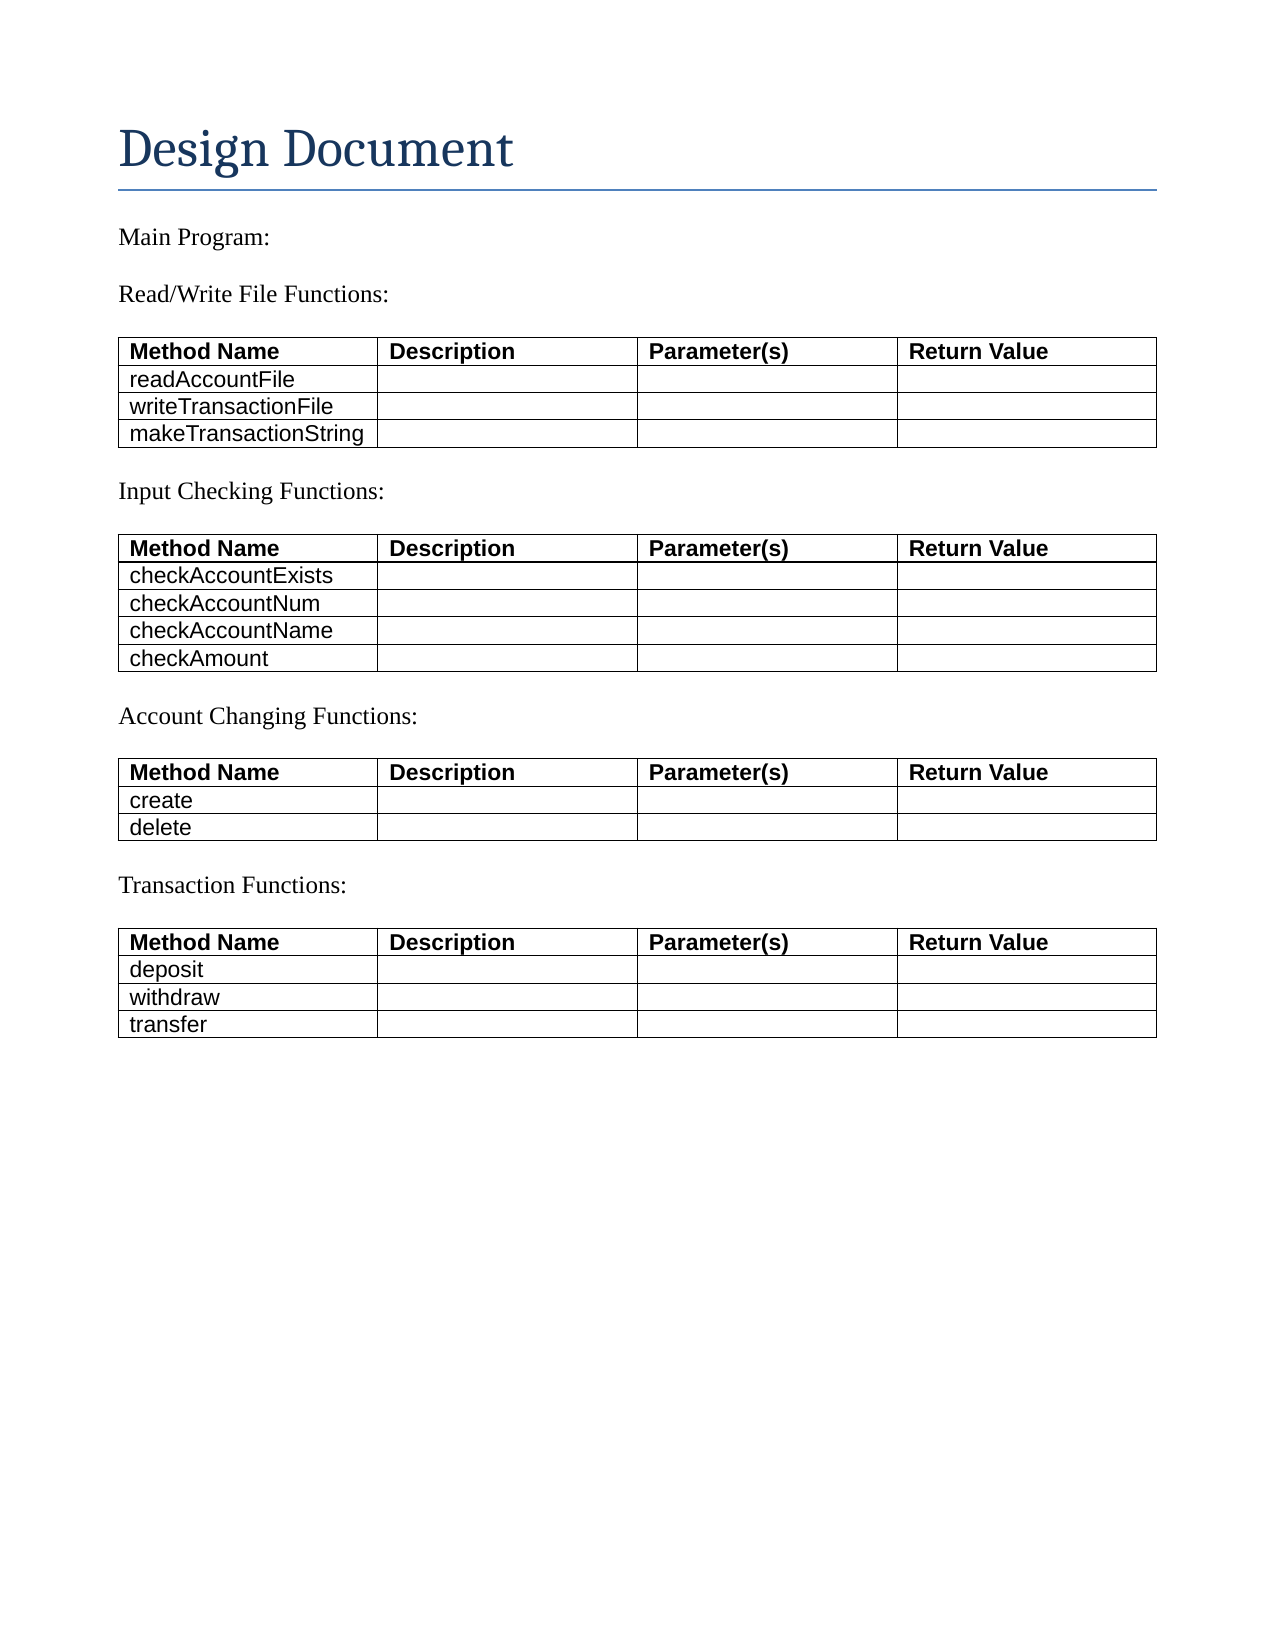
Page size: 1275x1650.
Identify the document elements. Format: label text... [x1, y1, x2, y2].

table_cell [638, 1011, 897, 1037]
table_cell readAccountFile [119, 366, 377, 392]
table_cell [638, 956, 897, 982]
table_cell [378, 787, 637, 813]
table_cell checkAmount [119, 645, 377, 671]
table_cell [378, 645, 637, 671]
table_cell [378, 393, 637, 419]
table_cell deposit [119, 956, 377, 982]
table_header Description [378, 759, 637, 786]
text Input Checking Functions: [118, 476, 1157, 505]
table_header Description [378, 929, 637, 955]
table_header Description [378, 338, 637, 364]
table_cell [638, 787, 897, 813]
table_cell [638, 814, 897, 840]
table_header Parameter(s) [638, 338, 897, 364]
table_cell checkAccountExists [119, 563, 377, 589]
table_cell create [119, 787, 377, 813]
table_cell [638, 563, 897, 589]
title Design Document [118, 118, 1157, 189]
table_cell [898, 1011, 1156, 1037]
text Account Changing Functions: [118, 701, 1157, 729]
table_header Parameter(s) [638, 929, 897, 955]
table_cell [898, 393, 1156, 419]
table_cell checkAccountNum [119, 590, 377, 616]
table_cell [898, 956, 1156, 982]
table_cell [898, 645, 1156, 671]
table_header Method Name [119, 338, 377, 364]
table_header Parameter(s) [638, 759, 897, 786]
table_cell transfer [119, 1011, 377, 1037]
text Transaction Functions: [118, 870, 1157, 899]
table_header Return Value [898, 535, 1156, 561]
table_cell [378, 366, 637, 392]
table_cell [638, 984, 897, 1010]
table_cell [378, 617, 637, 643]
table_cell [378, 1011, 637, 1037]
table_cell [898, 366, 1156, 392]
table_header Description [378, 535, 637, 561]
table_cell [378, 814, 637, 840]
text Read/Write File Functions: [118, 279, 1157, 308]
text Main Program: [118, 222, 1157, 251]
table_cell [898, 814, 1156, 840]
table_cell [638, 420, 897, 447]
table_cell [638, 393, 897, 419]
table_cell [378, 590, 637, 616]
table_cell [638, 617, 897, 643]
table_header Method Name [119, 929, 377, 955]
table_cell [898, 563, 1156, 589]
table_cell [378, 420, 637, 447]
table_cell [898, 787, 1156, 813]
table_header Method Name [119, 535, 377, 561]
table_cell [378, 563, 637, 589]
table_cell checkAccountName [119, 617, 377, 643]
table_header Return Value [898, 338, 1156, 364]
table_cell [898, 590, 1156, 616]
table_cell [638, 590, 897, 616]
table_header Parameter(s) [638, 535, 897, 561]
table_cell delete [119, 814, 377, 840]
table_cell [638, 645, 897, 671]
table_cell writeTransactionFile [119, 393, 377, 419]
table_cell [378, 984, 637, 1010]
table_cell [378, 956, 637, 982]
table_cell [898, 984, 1156, 1010]
table_cell [898, 420, 1156, 447]
table_cell [638, 366, 897, 392]
table_header Method Name [119, 759, 377, 786]
table_cell makeTransactionString [119, 420, 377, 447]
table_cell withdraw [119, 984, 377, 1010]
table_cell [898, 617, 1156, 643]
table_header Return Value [898, 929, 1156, 955]
table_header Return Value [898, 759, 1156, 786]
